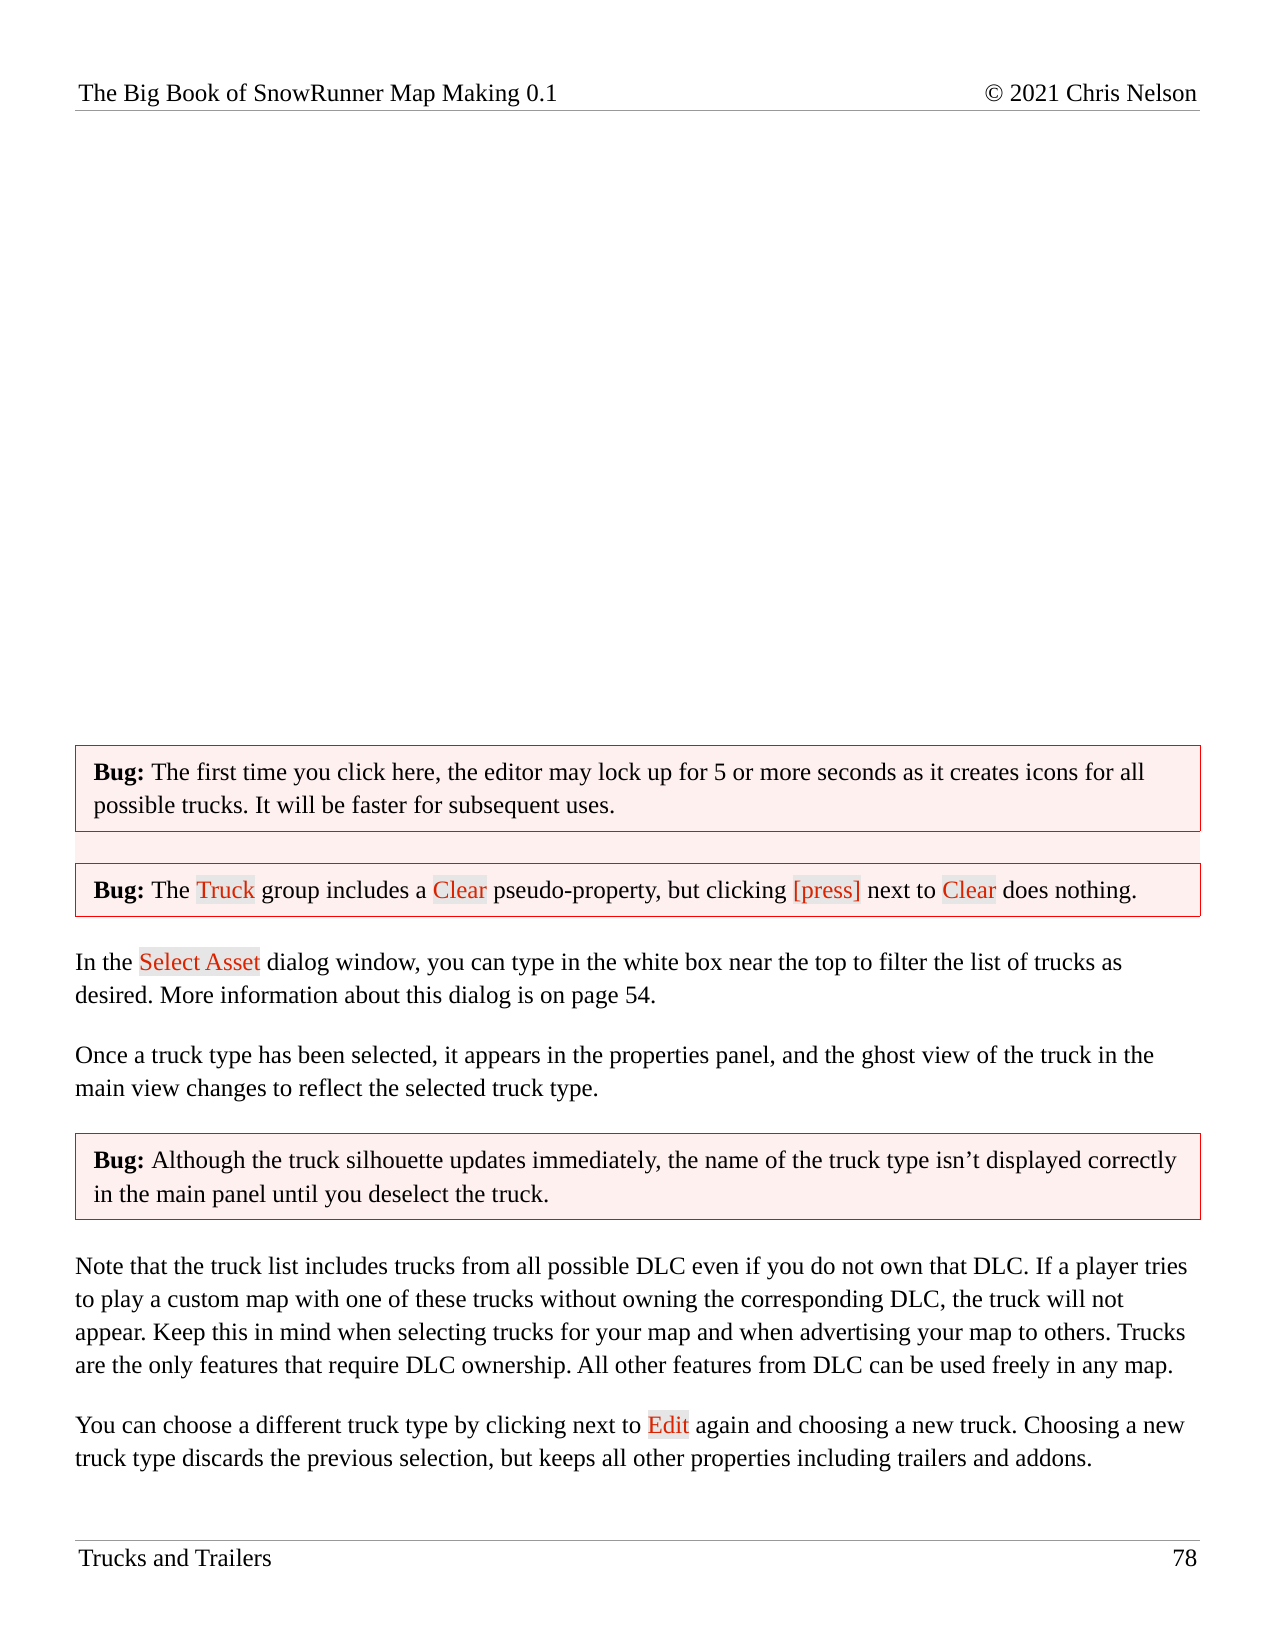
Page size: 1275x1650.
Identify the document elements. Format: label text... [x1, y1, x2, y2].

text Note that the truck list includes trucks from all possible DLC even if you do not own that DLC. If a player tries to play a custom map with one of these trucks without owning the corresponding DLC, the truck will not appear. Keep this in mind when selecting trucks for your map and when advertising your map to others. Trucks are the only features that require DLC ownership. All other features from DLC can be used freely in any map. [75, 1251, 1200, 1379]
text In the Select Asset dialog window, you can type in the white box near the top to filter the list of trucks as desired. More information about this dialog is on page 54. [75, 947, 1200, 1009]
list The first time you click here, the editor may lock up for 5 or more seconds as it creates icons for all possible trucks. It will be faster for subsequent uses. [76, 746, 1200, 831]
list Although the truck silhouette updates immediately, the name of the truck type isn’t displayed correctly in the main panel until you deselect the truck. [76, 1134, 1200, 1219]
text Once a truck type has been selected, it appears in the properties panel, and the ghost view of the truck in the main view changes to reflect the selected truck type. [75, 1040, 1200, 1102]
text You can choose a different truck type by clicking next to Edit again and choosing a new truck. Choosing a new truck type discards the previous selection, but keeps all other properties including trailers and addons. [75, 1410, 1200, 1472]
list The Truck group includes a Clear pseudo-property, but clicking [press] next to Clear does nothing. [76, 864, 1200, 916]
